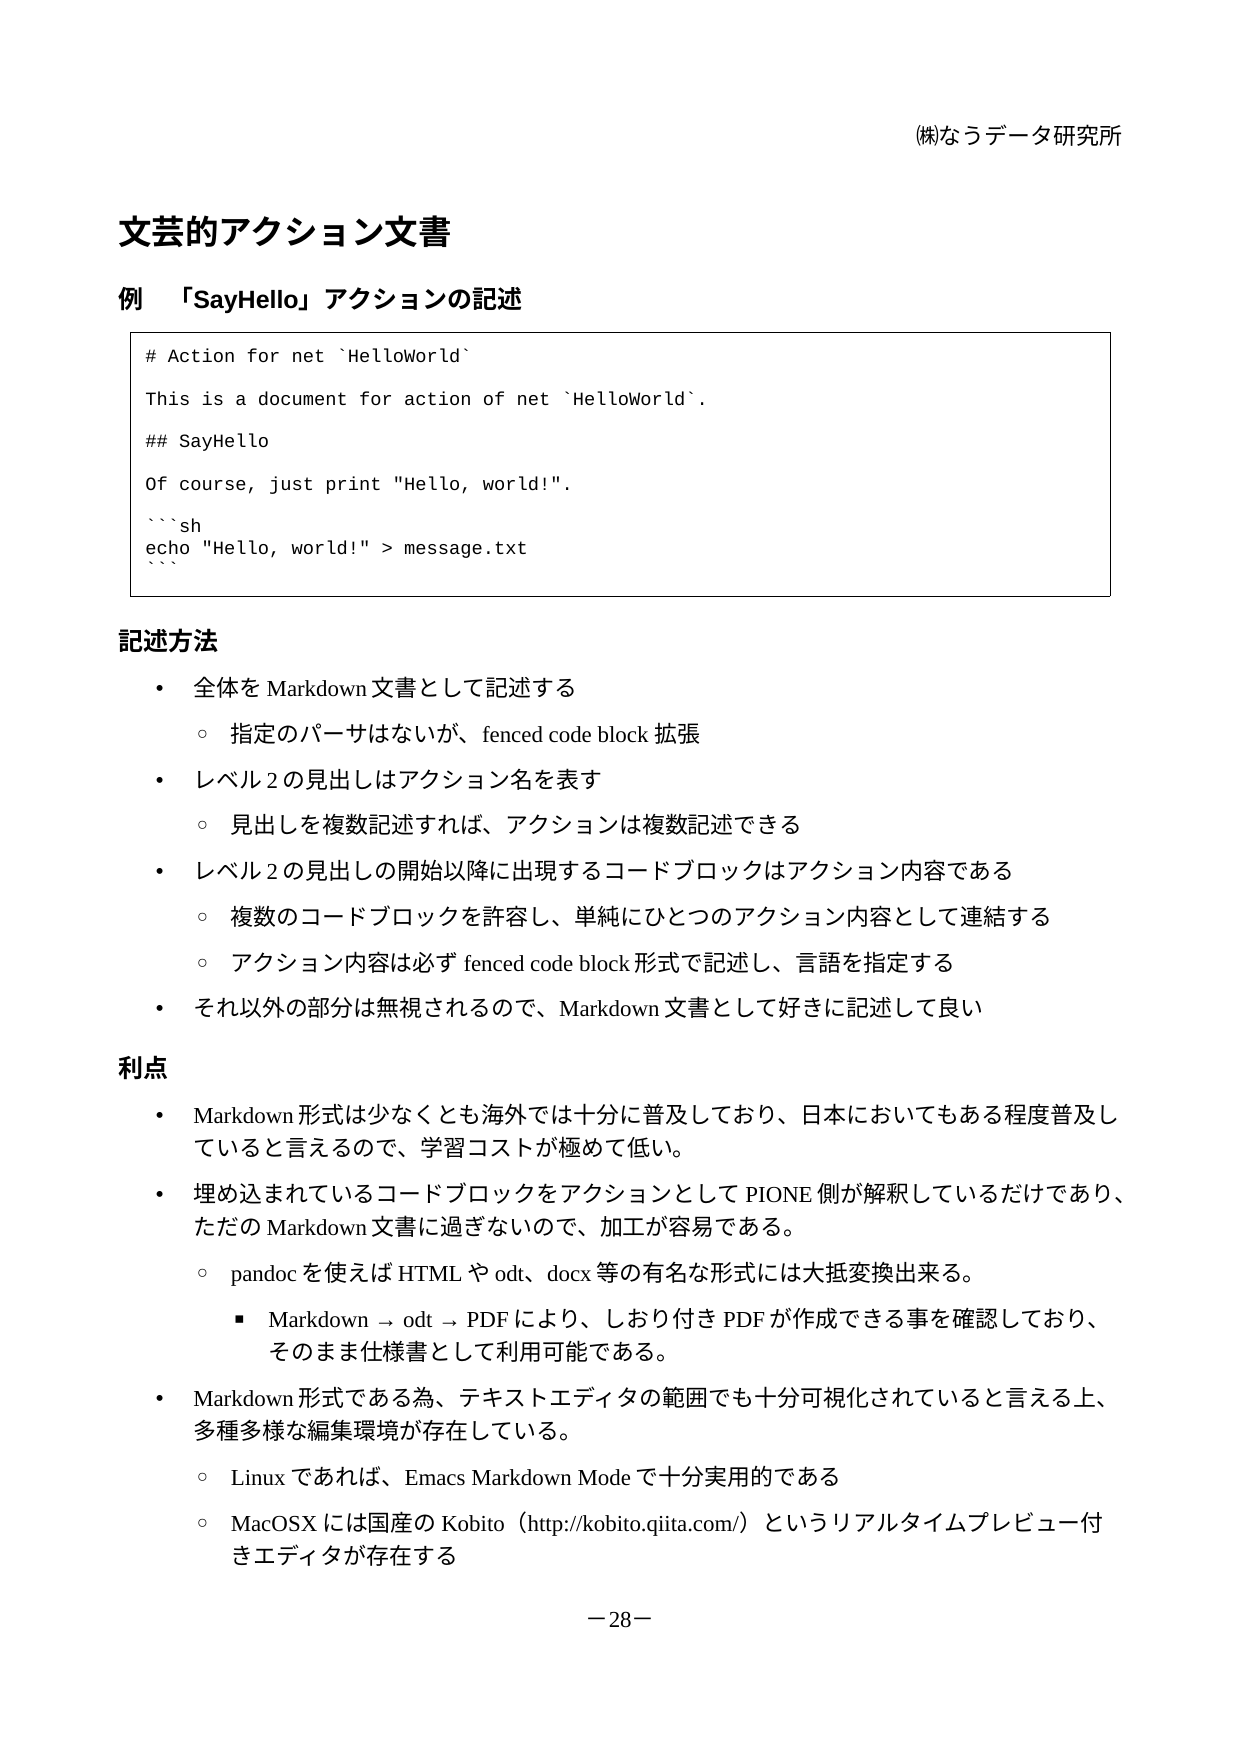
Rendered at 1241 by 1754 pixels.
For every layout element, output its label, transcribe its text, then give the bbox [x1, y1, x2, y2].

list MacOSXには国産のKobito（http://kobito.qiita.com/）というリアルタイムプレビュー付きエディタが存在する [193, 1504, 1122, 1571]
list pandocを使えばHTMLやodt、docx等の有名な形式には大抵変換出来る。 [193, 1255, 1122, 1288]
subtitle 文芸的アクション文書 [118, 206, 1122, 254]
list Linuxであれば、Emacs Markdown Modeで十分実用的である [193, 1459, 1122, 1492]
list レベル2の見出しの開始以降に出現するコードブロックはアクション内容である [156, 853, 1122, 886]
subtitle 利点 [118, 1048, 1122, 1084]
list 見出しを複数記述すれば、アクションは複数記述できる [193, 807, 1122, 840]
list 複数のコードブロックを許容し、単純にひとつのアクション内容として連結する [193, 899, 1122, 932]
subtitle 記述方法 [118, 621, 1122, 657]
list アクション内容は必ずfenced code block形式で記述し、言語を指定する [193, 944, 1122, 978]
list それ以外の部分は無視されるので、Markdown文書として好きに記述して良い [156, 990, 1122, 1023]
list レベル2の見出しはアクション名を表す [156, 761, 1122, 795]
list Markdown形式である為、テキストエディタの範囲でも十分可視化されていると言える上、多種多様な編集環境が存在している。 [156, 1380, 1122, 1446]
text # Action for net `HelloWorld` This is a document for action of net `HelloWorld`. ## SayHello Of course, just print "Hello, world!". ```sh echo "Hello, world!" > message.txt ``` [131, 333, 1110, 596]
list 全体をMarkdown文書として記述する [156, 670, 1122, 703]
list 埋め込まれているコードブロックをアクションとしてPIONE側が解釈しているだけであり、ただのMarkdown文書に過ぎないので、加工が容易である。 [156, 1176, 1122, 1242]
list Markdown形式は少なくとも海外では十分に普及しており、日本においてもある程度普及していると言えるので、学習コストが極めて低い。 [156, 1097, 1122, 1163]
list 指定のパーサはないが、fenced code block 拡張 [193, 716, 1122, 749]
subtitle 例 「SayHello」アクションの記述 [118, 279, 1122, 316]
list Markdown → odt → PDFにより、しおり付きPDFが作成できる事を確認しており、そのまま仕様書として利用可能である。 [231, 1301, 1122, 1367]
